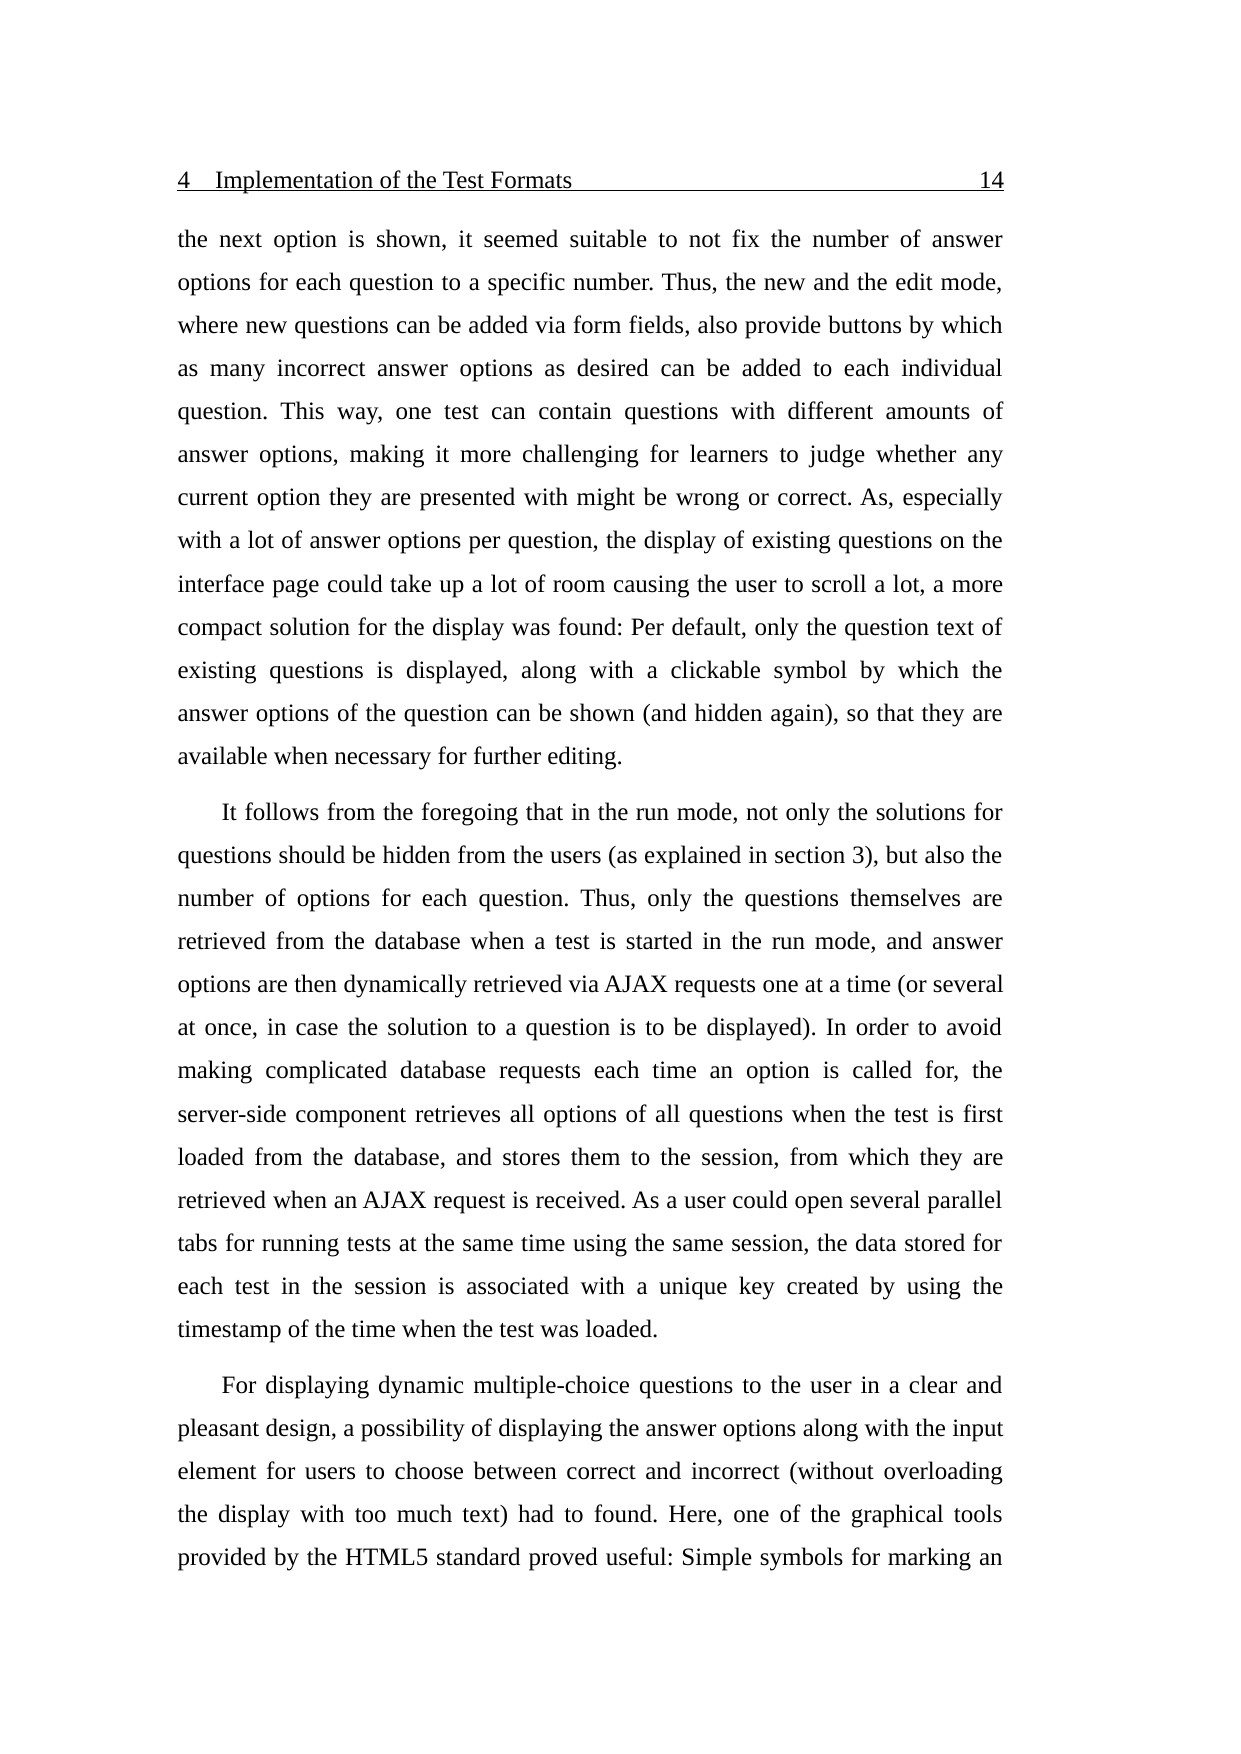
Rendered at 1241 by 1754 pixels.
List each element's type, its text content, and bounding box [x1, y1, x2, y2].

text the next option is shown, it seemed suitable to not fix the number of answer options for each question to a specific number. Thus, the new and the edit mode, where new questions can be added via form fields, also provide buttons by which as many incorrect answer options as desired can be added to each individual question. This way, one test can contain questions with different amounts of answer options, making it more challenging for learners to judge whether any current option they are presented with might be wrong or correct. As, especially with a lot of answer options per question, the display of existing questions on the interface page could take up a lot of room causing the user to scroll a lot, a more compact solution for the display was found: Per default, only the question text of existing questions is displayed, along with a clickable symbol by which the answer options of the question can be shown (and hidden again), so that they are available when necessary for further editing. [177, 224, 1004, 770]
text For displaying dynamic multiple-choice questions to the user in a clear and pleasant design, a possibility of displaying the answer options along with the input element for users to choose between correct and incorrect (without overloading the display with too much text) had to found. Here, one of the graphical tools provided by the HTML5 standard proved useful: Simple symbols for marking an [177, 1370, 1004, 1571]
text It follows from the foregoing that in the run mode, not only the solutions for questions should be hidden from the users (as explained in section 3), but also the number of options for each question. Thus, only the questions themselves are retrieved from the database when a test is started in the run mode, and answer options are then dynamically retrieved via AJAX requests one at a time (or several at once, in case the solution to a question is to be displayed). In order to avoid making complicated database requests each time an option is called for, the server-side component retrieves all options of all questions when the test is first loaded from the database, and stores them to the session, from which they are retrieved when an AJAX request is received. As a user could open several parallel tabs for running tests at the same time using the same session, the data stored for each test in the session is associated with a unique key created by using the timestamp of the time when the test was loaded. [177, 797, 1004, 1343]
